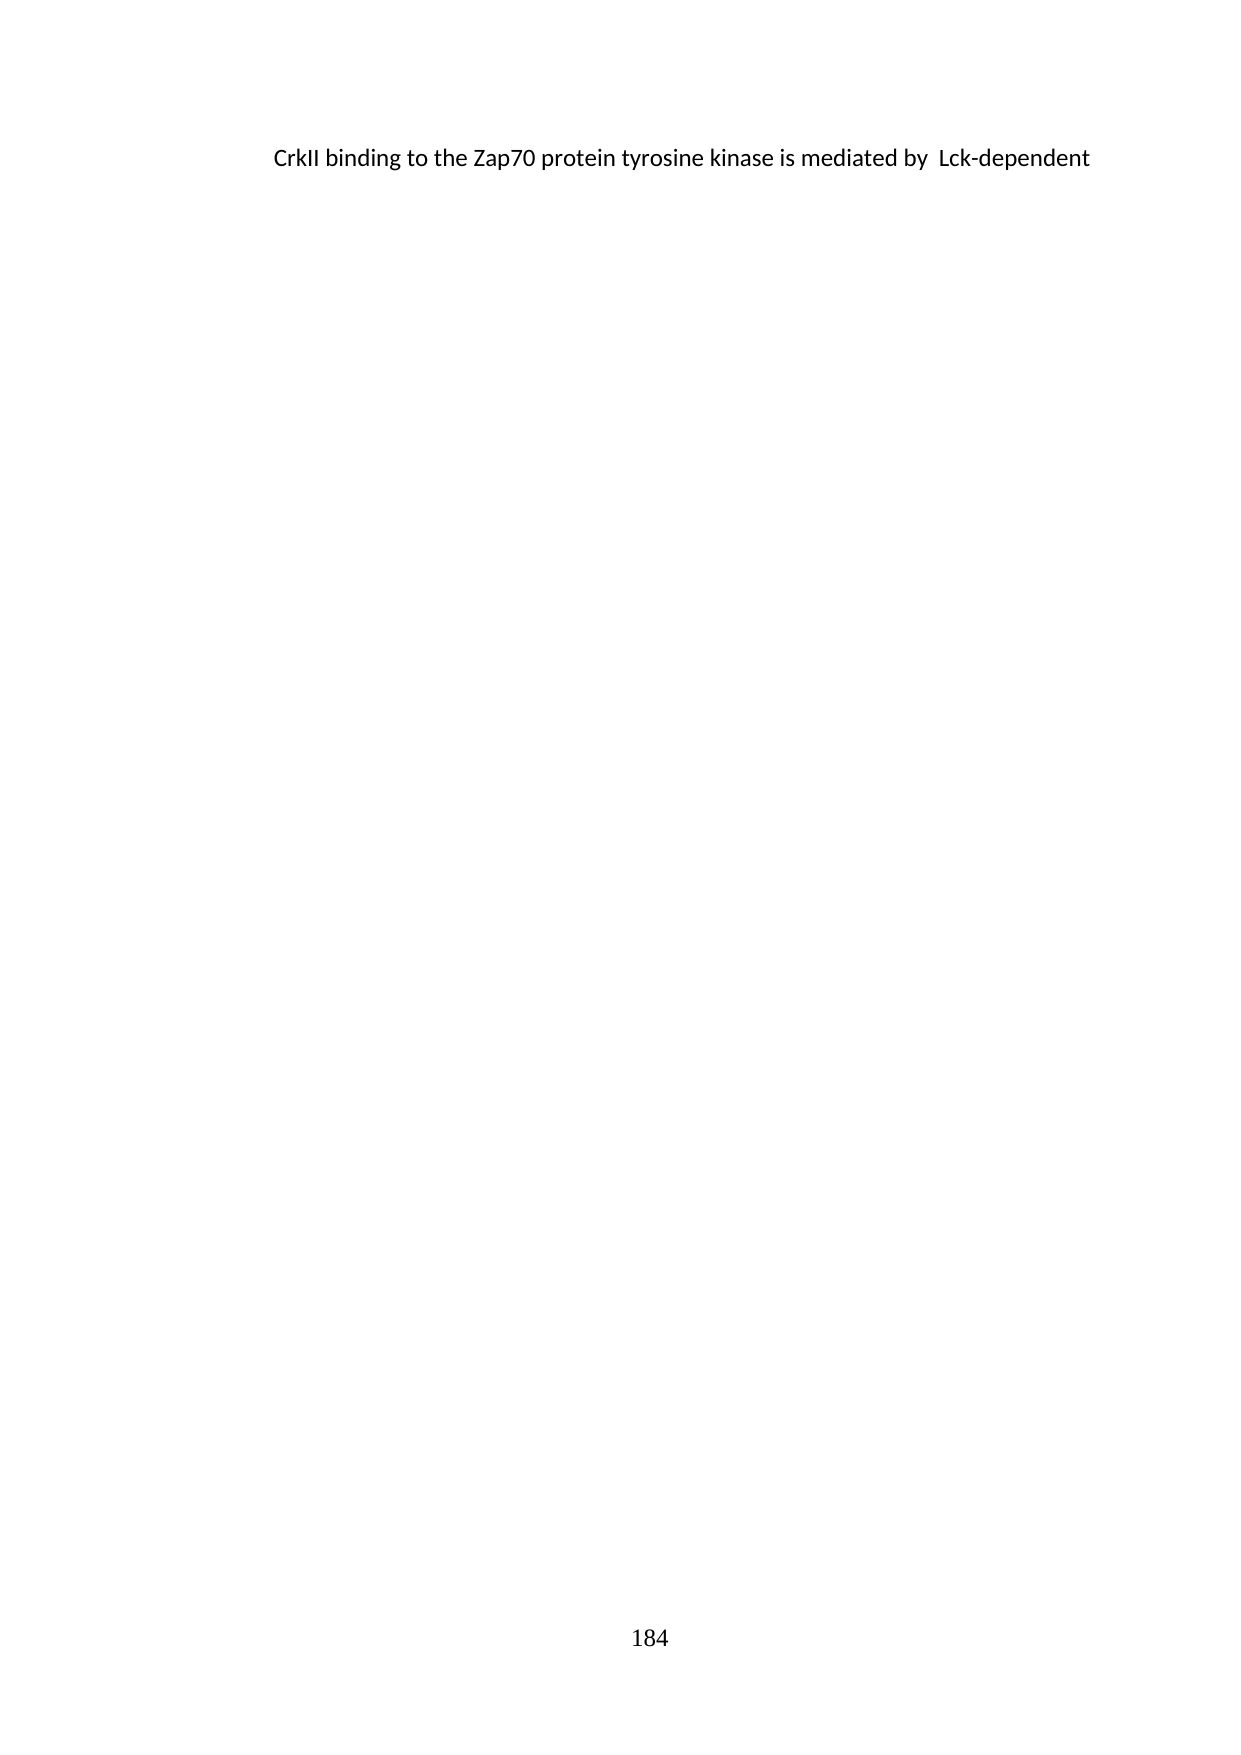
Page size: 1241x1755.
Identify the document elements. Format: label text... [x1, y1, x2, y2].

list CrkII binding to the Zap70 protein tyrosine kinase is mediated by Lck-dependent [207, 142, 1094, 172]
